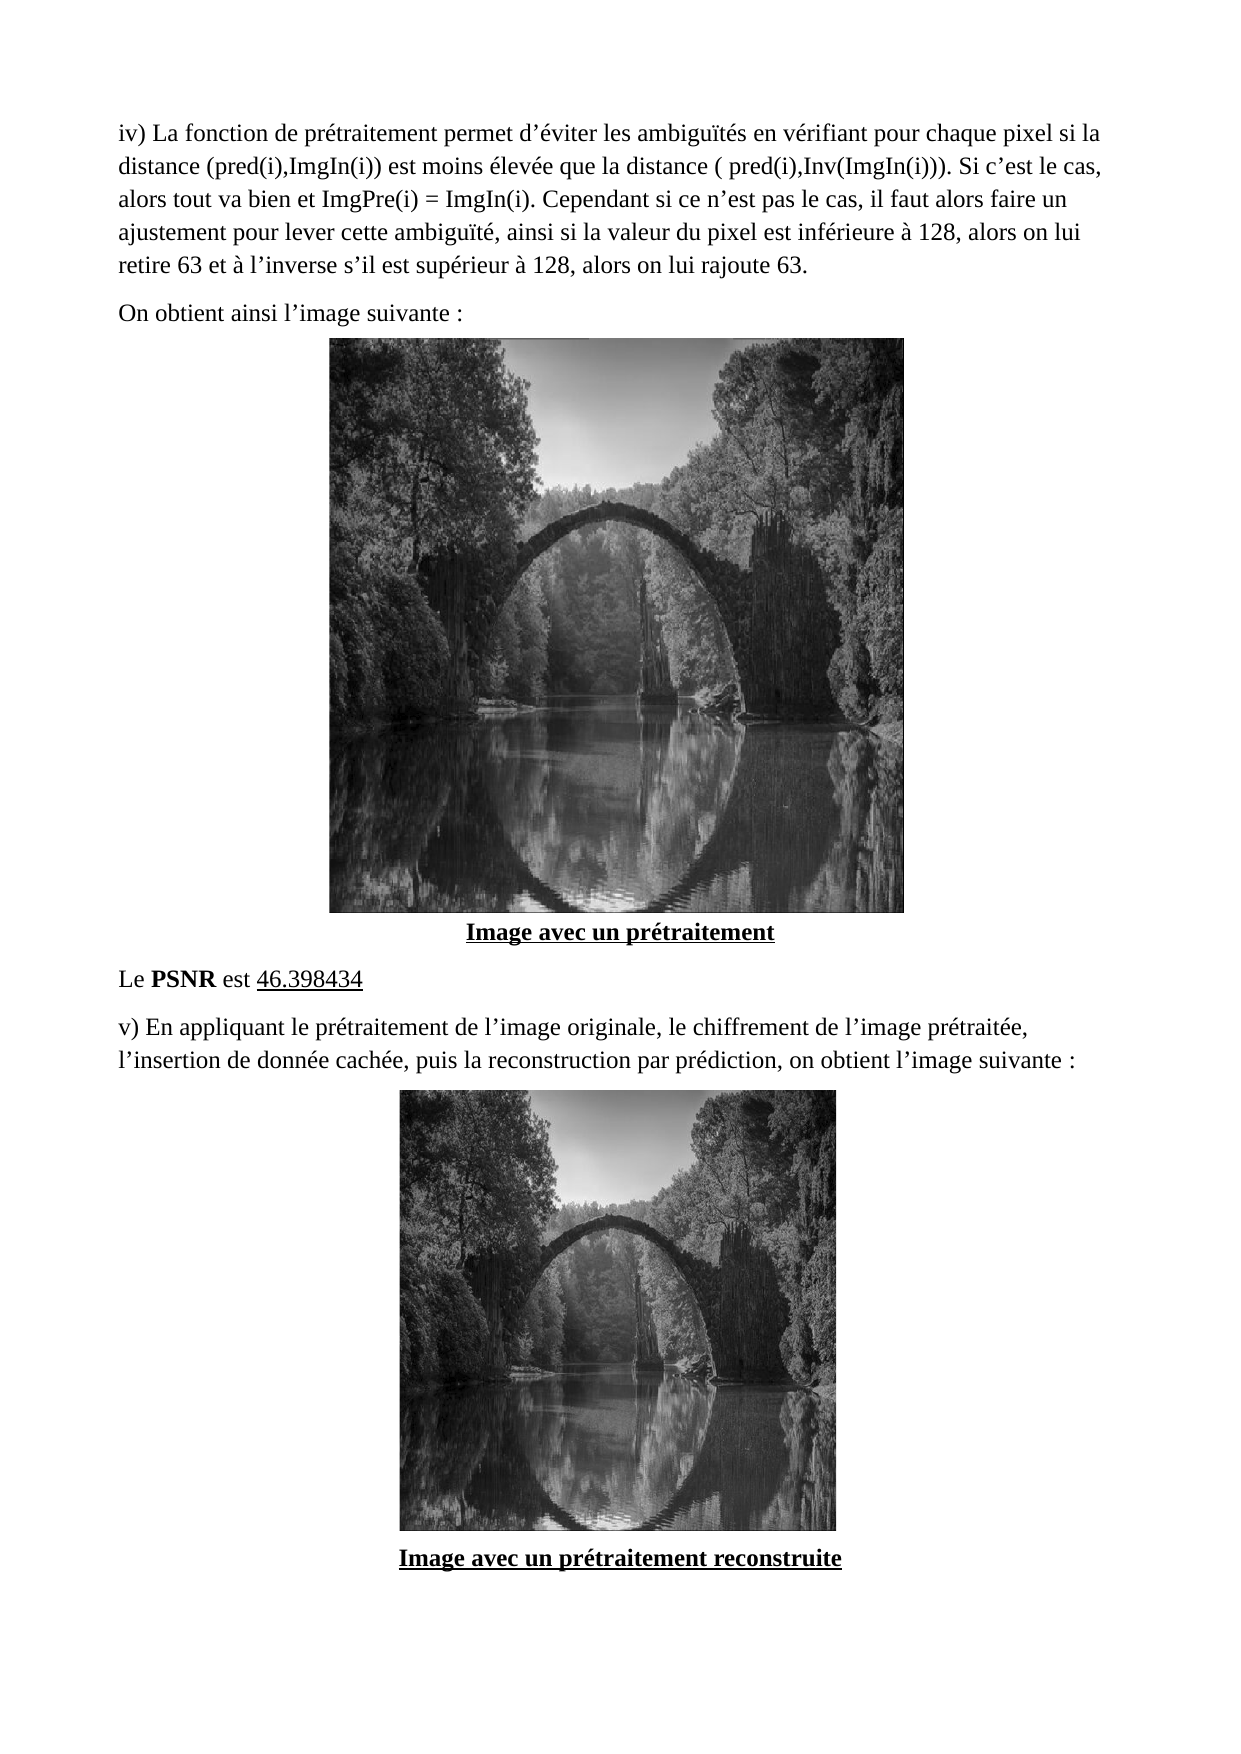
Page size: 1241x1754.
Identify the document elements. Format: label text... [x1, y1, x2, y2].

text iv) La fonction de prétraitement permet d’éviter les ambiguïtés en vérifiant pour chaque pixel si la distance (pred(i),ImgIn(i)) est moins élevée que la distance ( pred(i),Inv(ImgIn(i))). Si c’est le cas, alors tout va bien et ImgPre(i) = ImgIn(i). Cependant si ce n’est pas le cas, il faut alors faire un ajustement pour lever cette ambiguïté, ainsi si la valeur du pixel est inférieure à 128, alors on lui retire 63 et à l’inverse s’il est supérieur à 128, alors on lui rajoute 63. [118, 118, 1122, 279]
text v) En appliquant le prétraitement de l’image originale, le chiffrement de l’image prétraitée, l’insertion de donnée cachée, puis la reconstruction par prédiction, on obtient l’image suivante : [118, 1012, 1122, 1074]
text Le PSNR est 46.398434 [118, 964, 1122, 993]
text Image avec un prétraitement [118, 917, 1122, 945]
text Image avec un prétraitement reconstruite [118, 1543, 1122, 1572]
text On obtient ainsi l’image suivante : [118, 298, 1122, 327]
